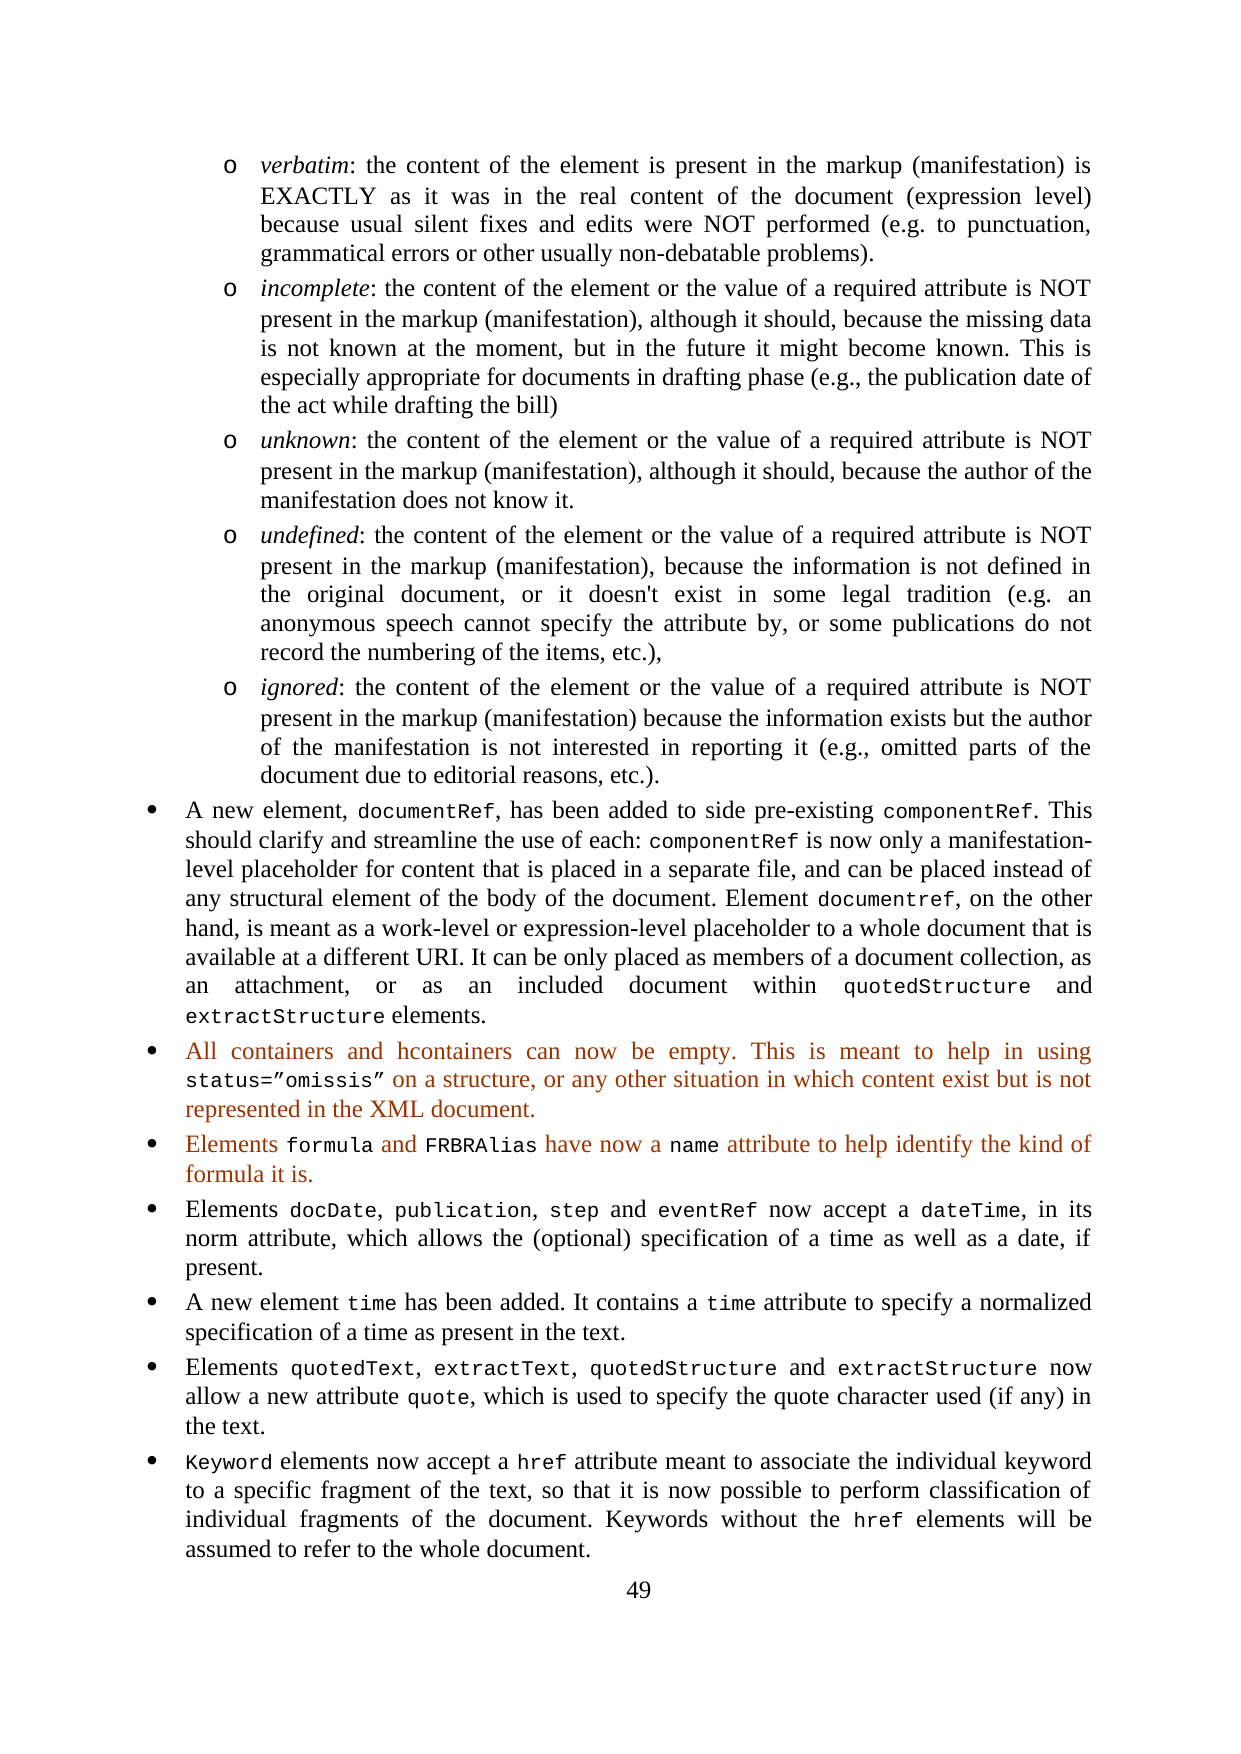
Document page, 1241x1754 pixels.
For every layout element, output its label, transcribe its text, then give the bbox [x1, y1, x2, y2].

list undefined: the content of the element or the value of a required attribute is NOT present in the markup (manifestation), because the information is not defined in the original document, or it doesn't exist in some legal tradition (e.g. an anonymous speech cannot specify the attribute by, or some publications do not record the numbering of the items, etc.), [223, 520, 1092, 666]
list A new element time has been added. It contains a time attribute to specify a normalized specification of a time as present in the text. [148, 1287, 1092, 1345]
list Elements quotedText, extractText, quotedStructure and extractStructure now allow a new attribute quote, which is used to specify the quote character used (if any) in the text. [148, 1352, 1092, 1439]
list verbatim: the content of the element is present in the markup (manifestation) is EXACTLY as it was in the real content of the document (expression level) because usual silent fixes and edits were NOT performed (e.g. to punctuation, grammatical errors or other usually non-debatable problems). [223, 150, 1092, 267]
list A new element, documentRef, has been added to side pre-existing componentRef. This should clarify and streamline the use of each: componentRef is now only a manifestation-level placeholder for content that is placed in a separate file, and can be placed instead of any structural element of the body of the document. Element documentref, on the other hand, is meant as a work-level or expression-level placeholder to a whole document that is available at a different URI. It can be only placed as members of a document collection, as an attachment, or as an included document within quotedStructure and extractStructure elements. [148, 795, 1092, 1029]
list incomplete: the content of the element or the value of a required attribute is NOT present in the markup (manifestation), although it should, because the missing data is not known at the moment, but in the future it might become known. This is especially appropriate for documents in drafting phase (e.g., the publication date of the act while drafting the bill) [223, 273, 1092, 419]
list All containers and hcontainers can now be empty. This is meant to help in using status=”omissis” on a structure, or any other situation in which content exist but is not represented in the XML document. [148, 1036, 1092, 1123]
list Elements docDate, publication, step and eventRef now accept a dateTime, in its norm attribute, which allows the (optional) specification of a time as well as a date, if present. [148, 1194, 1092, 1281]
list Elements formula and FRBRAlias have now a name attribute to help identify the kind of formula it is. [148, 1129, 1092, 1187]
list unknown: the content of the element or the value of a required attribute is NOT present in the markup (manifestation), although it should, because the author of the manifestation does not know it. [223, 425, 1092, 514]
list Keyword elements now accept a href attribute meant to associate the individual keyword to a specific fragment of the text, so that it is now possible to perform classification of individual fragments of the document. Keywords without the href elements will be assumed to refer to the whole document. [148, 1446, 1092, 1562]
list ignored: the content of the element or the value of a required attribute is NOT present in the markup (manifestation) because the information exists but the author of the manifestation is not interested in reporting it (e.g., omitted parts of the document due to editorial reasons, etc.). [223, 672, 1092, 789]
